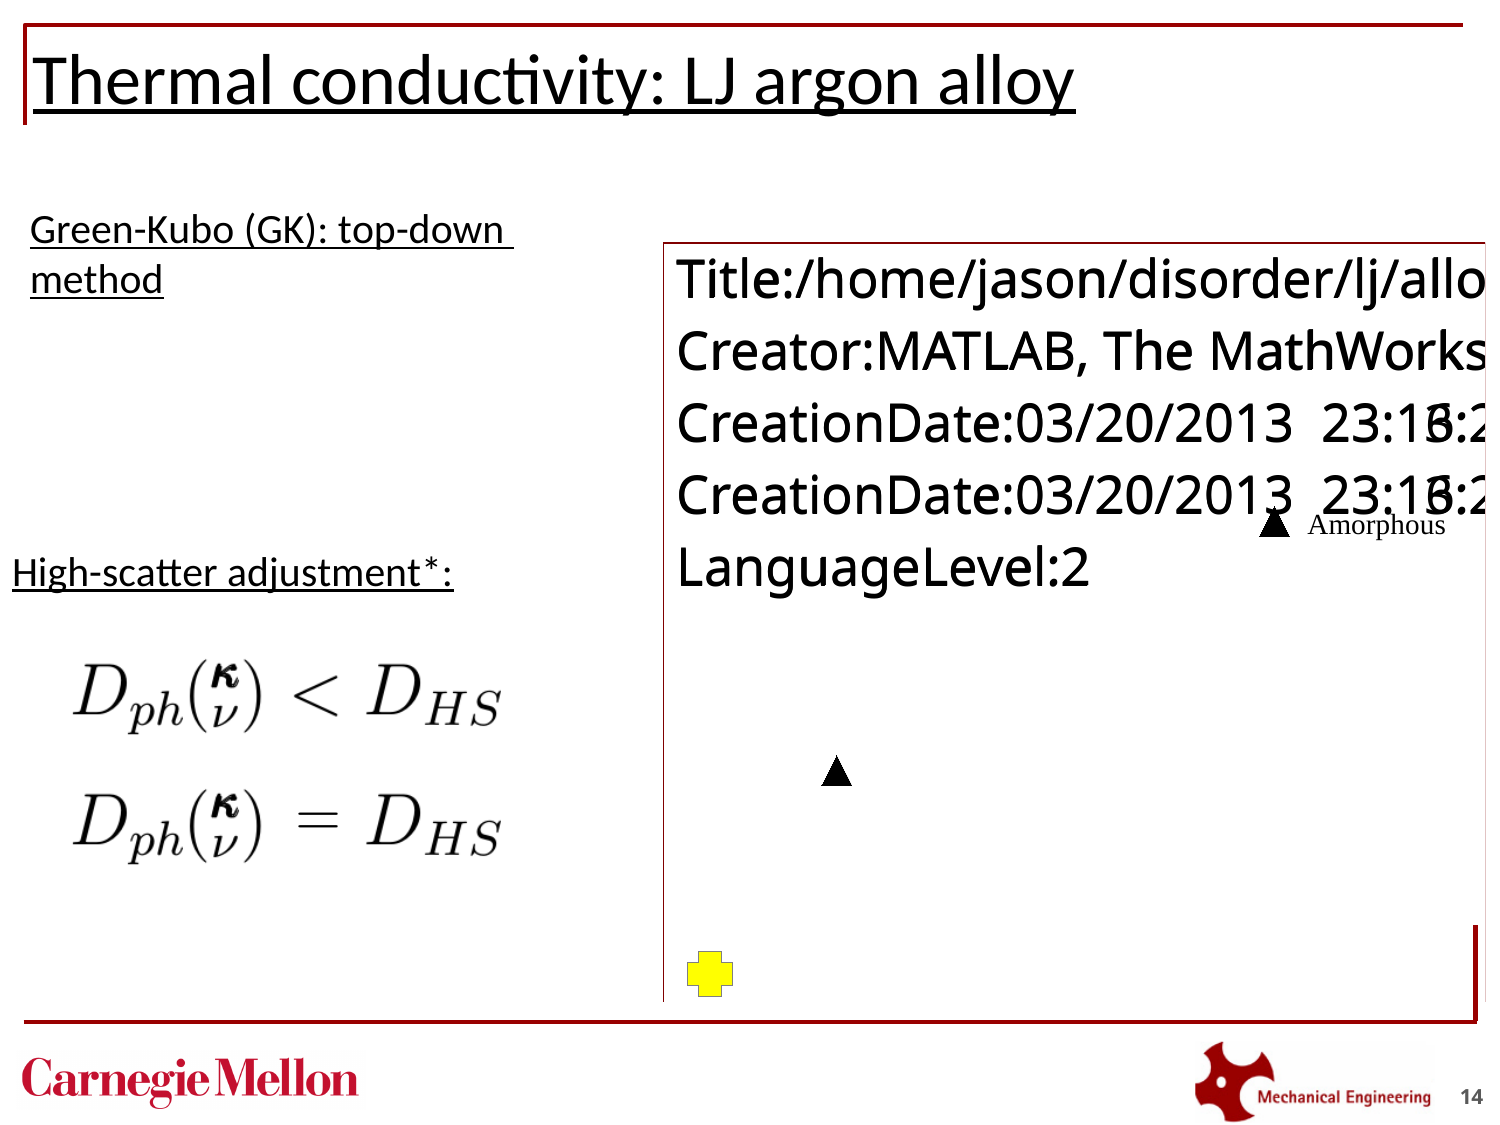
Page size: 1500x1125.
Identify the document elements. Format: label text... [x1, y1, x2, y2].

text_box [282, 744, 343, 895]
text_box Green-Kubo (GK): top-down method [15, 194, 631, 321]
picture [66, 663, 508, 889]
picture [297, 788, 338, 857]
text_box [1259, 506, 1290, 537]
text_box High-scatter adjustment*: [0, 537, 613, 663]
text_box Amorphous [1292, 497, 1473, 558]
picture [16, 1050, 366, 1110]
title Thermal conductivity: LJ argon alloy [17, 24, 1471, 127]
picture [660, 238, 1486, 1002]
text_box [821, 755, 852, 786]
picture [1192, 1034, 1438, 1125]
